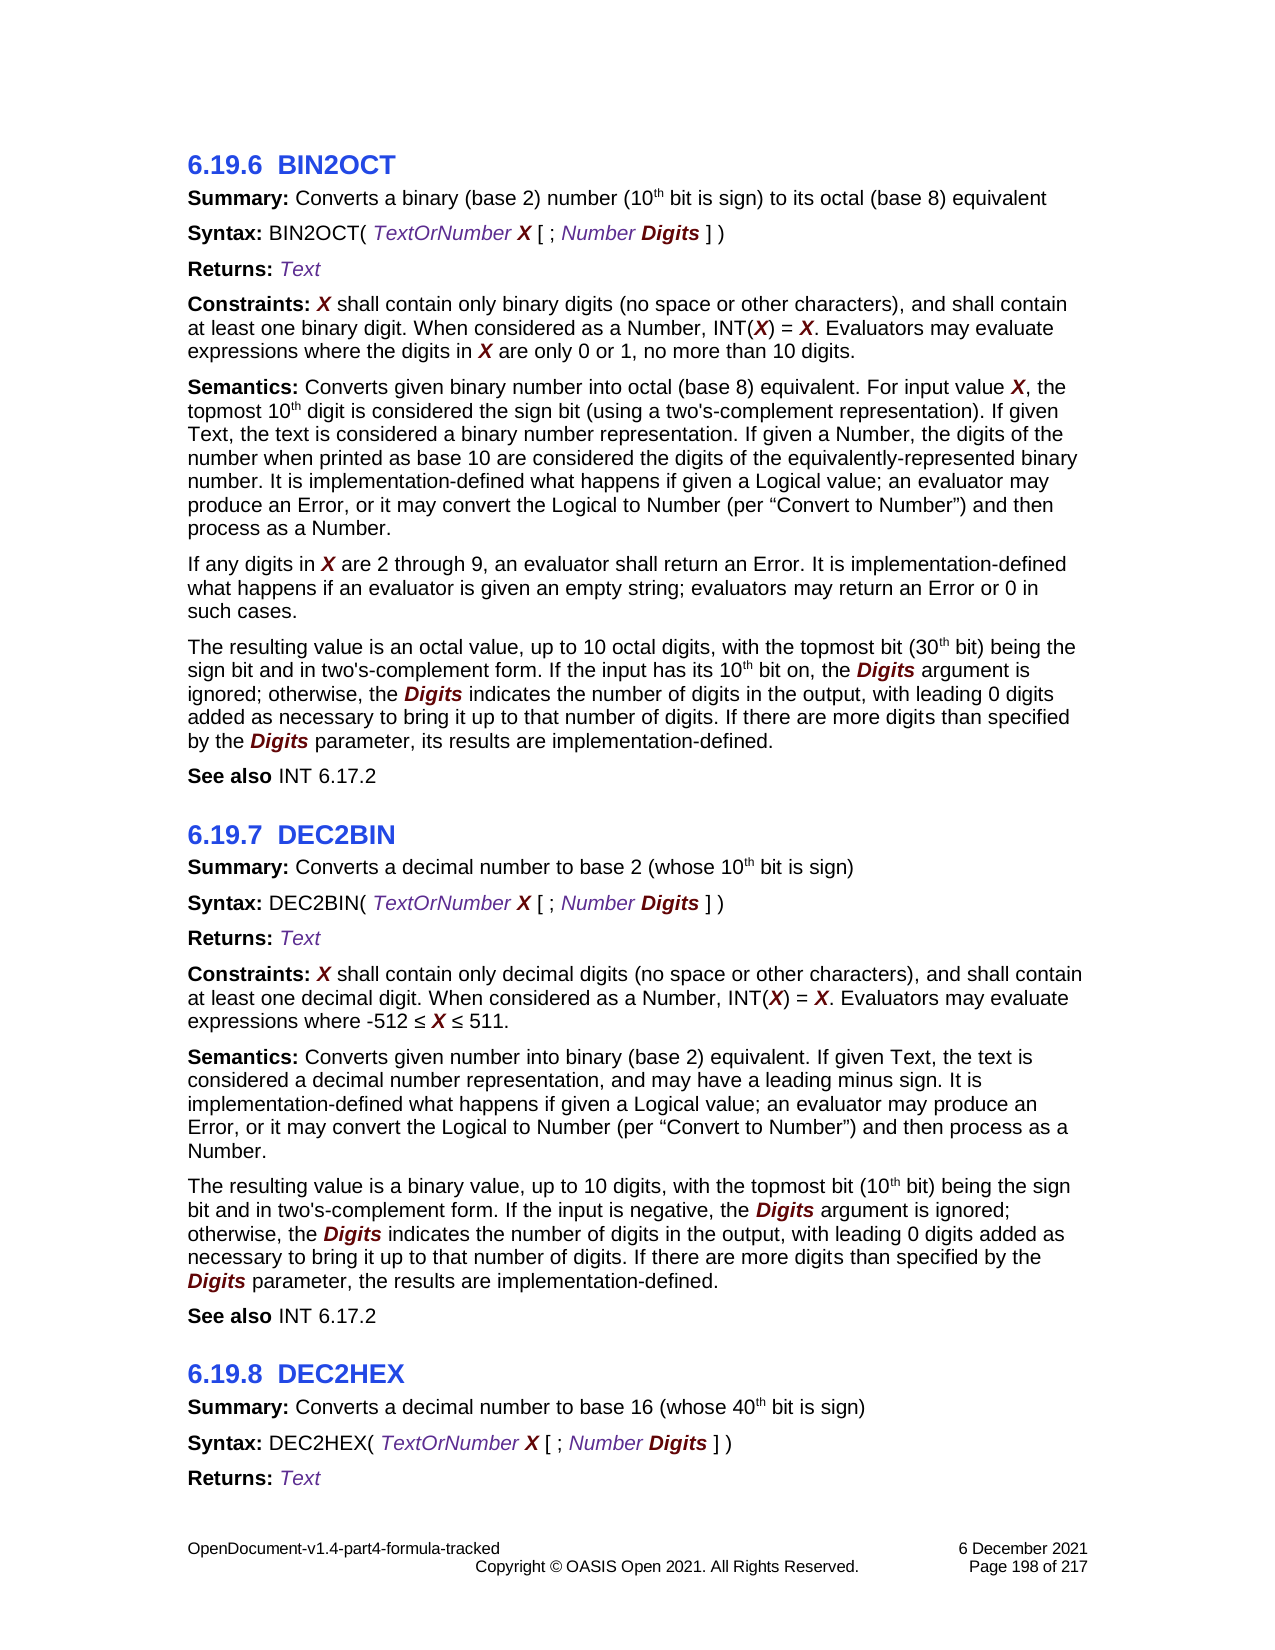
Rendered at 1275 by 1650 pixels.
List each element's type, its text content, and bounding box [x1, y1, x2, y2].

text Returns: Text [187, 257, 1088, 281]
text Returns: Text [187, 927, 1088, 950]
text See also INT 6.17.2 [187, 765, 1088, 788]
text Syntax: DEC2HEX( TextOrNumber X [ ; Number Digits ] ) [187, 1431, 1088, 1454]
text Summary: Converts a decimal number to base 16 (whose 40th bit is sign) [187, 1395, 1088, 1419]
text Summary: Converts a binary (base 2) number (10th bit is sign) to its octal (base 8) equivalent [187, 186, 1088, 209]
subtitle DEC2HEX [187, 1359, 1088, 1389]
text Constraints: X shall contain only decimal digits (no space or other characters), and shall contain at least one decimal digit. When considered as a Number, INT(X) = X. Evaluators may evaluate expressions where -512 ≤ X ≤ 511. [187, 962, 1088, 1033]
text See also INT 6.17.2 [187, 1305, 1088, 1328]
text Syntax: BIN2OCT( TextOrNumber X [ ; Number Digits ] ) [187, 222, 1088, 245]
text Returns: Text [187, 1467, 1088, 1490]
text Constraints: X shall contain only binary digits (no space or other characters), and shall contain at least one binary digit. When considered as a Number, INT(X) = X. Evaluators may evaluate expressions where the digits in X are only 0 or 1, no more than 10 digits. [187, 293, 1088, 363]
text The resulting value is an octal value, up to 10 octal digits, with the topmost bit (30th bit) being the sign bit and in two's-complement form. If the input has its 10th bit on, the Digits argument is ignored; otherwise, the Digits indicates the number of digits in the output, with leading 0 digits added as necessary to bring it up to that number of digits. If there are more digits than specified by the Digits parameter, its results are implementation-defined. [187, 635, 1088, 753]
text Semantics: Converts given number into binary (base 2) equivalent. If given Text, the text is considered a decimal number representation, and may have a leading minus sign. It is implementation-defined what happens if given a Logical value; an evaluator may produce an Error, or it may convert the Logical to Number (per “Convert to Number”) and then process as a Number. [187, 1045, 1088, 1163]
subtitle DEC2BIN [187, 819, 1088, 849]
text Summary: Converts a decimal number to base 2 (whose 10th bit is sign) [187, 856, 1088, 879]
text Syntax: DEC2BIN( TextOrNumber X [ ; Number Digits ] ) [187, 891, 1088, 915]
text If any digits in X are 2 through 9, an evaluator shall return an Error. It is implementation-defined what happens if an evaluator is given an empty string; evaluators may return an Error or 0 in such cases. [187, 552, 1088, 623]
text Semantics: Converts given binary number into octal (base 8) equivalent. For input value X, the topmost 10th digit is considered the sign bit (using a two's-complement representation). If given Text, the text is considered a binary number representation. If given a Number, the digits of the number when printed as base 10 are considered the digits of the equivalently-represented binary number. It is implementation-defined what happens if given a Logical value; an evaluator may produce an Error, or it may convert the Logical to Number (per “Convert to Number”) and then process as a Number. [187, 376, 1088, 540]
text The resulting value is a binary value, up to 10 digits, with the topmost bit (10th bit) being the sign bit and in two's-complement form. If the input is negative, the Digits argument is ignored; otherwise, the Digits indicates the number of digits in the output, with leading 0 digits added as necessary to bring it up to that number of digits. If there are more digits than specified by the Digits parameter, the results are implementation-defined. [187, 1175, 1088, 1293]
subtitle BIN2OCT [187, 150, 1088, 180]
